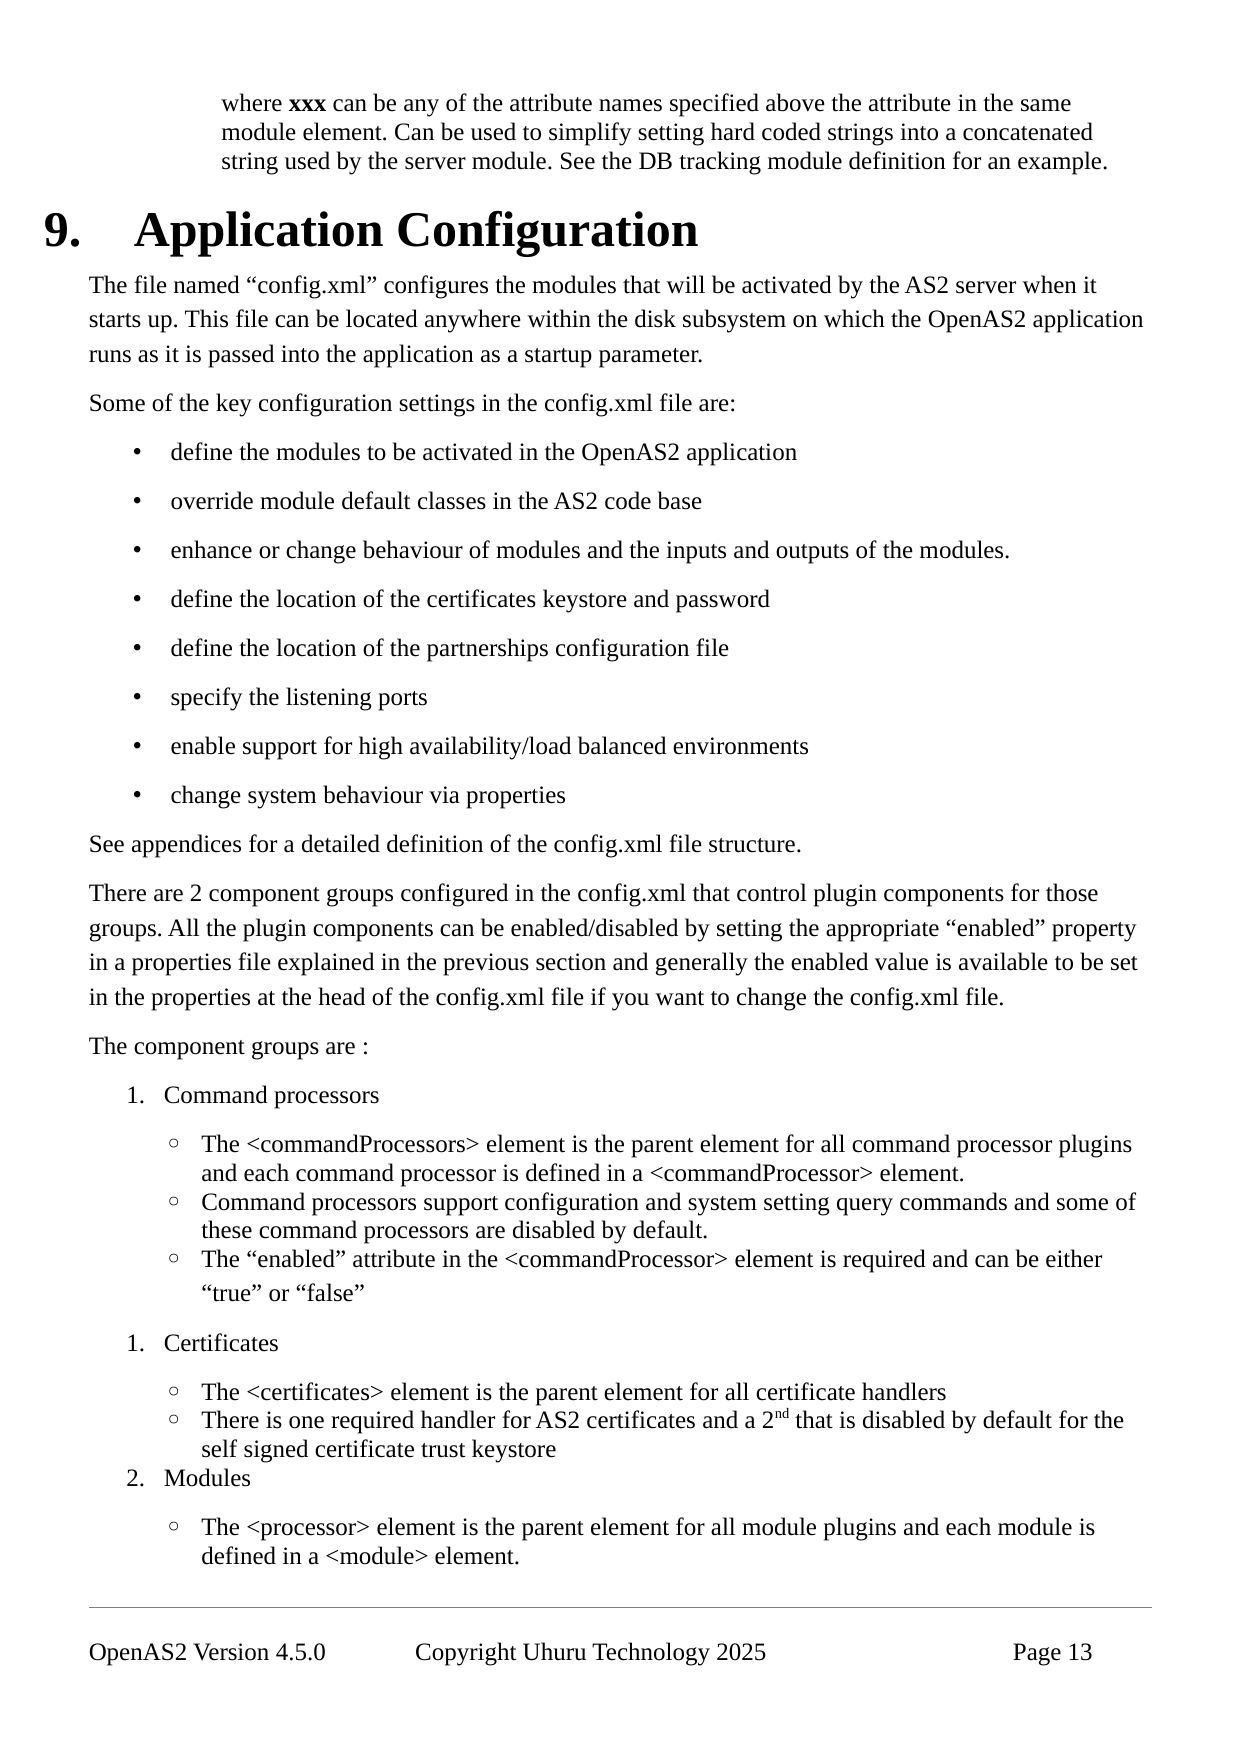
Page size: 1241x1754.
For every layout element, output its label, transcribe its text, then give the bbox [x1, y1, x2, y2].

list There is one required handler for AS2 certificates and a 2nd that is disabled by default for the self signed certificate trust keystore [163, 1405, 1152, 1463]
list define the modules to be activated in the OpenAS2 application [133, 437, 1152, 466]
list Command processors support configuration and system setting query commands and some of these command processors are disabled by default. [163, 1187, 1152, 1244]
text Some of the key configuration settings in the config.xml file are: [88, 388, 1152, 417]
text There are 2 component groups configured in the config.xml that control plugin components for those groups. All the plugin components can be enabled/disabled by setting the appropriate “enabled” property in a properties file explained in the previous section and generally the enabled value is available to be set in the properties at the head of the config.xml file if you want to change the config.xml file. [88, 878, 1152, 1011]
list specify the listening ports [133, 682, 1152, 711]
list define the location of the partnerships configuration file [133, 633, 1152, 662]
list where xxx can be any of the attribute names specified above the attribute in the same module element. Can be used to simplify setting hard coded strings into a concatenated string used by the server module. See the DB tracking module definition for an example. [192, 88, 1152, 175]
list The <commandProcessors> element is the parent element for all command processor plugins and each command processor is defined in a <commandProcessor> element. [163, 1129, 1152, 1187]
list override module default classes in the AS2 code base [133, 486, 1152, 515]
subtitle Application Configuration [44, 200, 1152, 257]
list define the location of the certificates keystore and password [133, 584, 1152, 613]
text The component groups are : [88, 1031, 1152, 1060]
text See appendices for a detailed definition of the config.xml file structure. [88, 829, 1152, 858]
list The <processor> element is the parent element for all module plugins and each module is defined in a <module> element. [163, 1512, 1152, 1569]
list Certificates [126, 1328, 1152, 1356]
list The “enabled” attribute in the <commandProcessor> element is required and can be either “true” or “false” [163, 1244, 1152, 1307]
list The <certificates> element is the parent element for all certificate handlers [163, 1377, 1152, 1405]
list enable support for high availability/load balanced environments [133, 731, 1152, 760]
list Modules [126, 1463, 1152, 1492]
text The file named “config.xml” configures the modules that will be activated by the AS2 server when it starts up. This file can be located anywhere within the disk subsystem on which the OpenAS2 application runs as it is passed into the application as a startup parameter. [88, 270, 1152, 367]
list enhance or change behaviour of modules and the inputs and outputs of the modules. [133, 535, 1152, 564]
list change system behaviour via properties [133, 780, 1152, 809]
